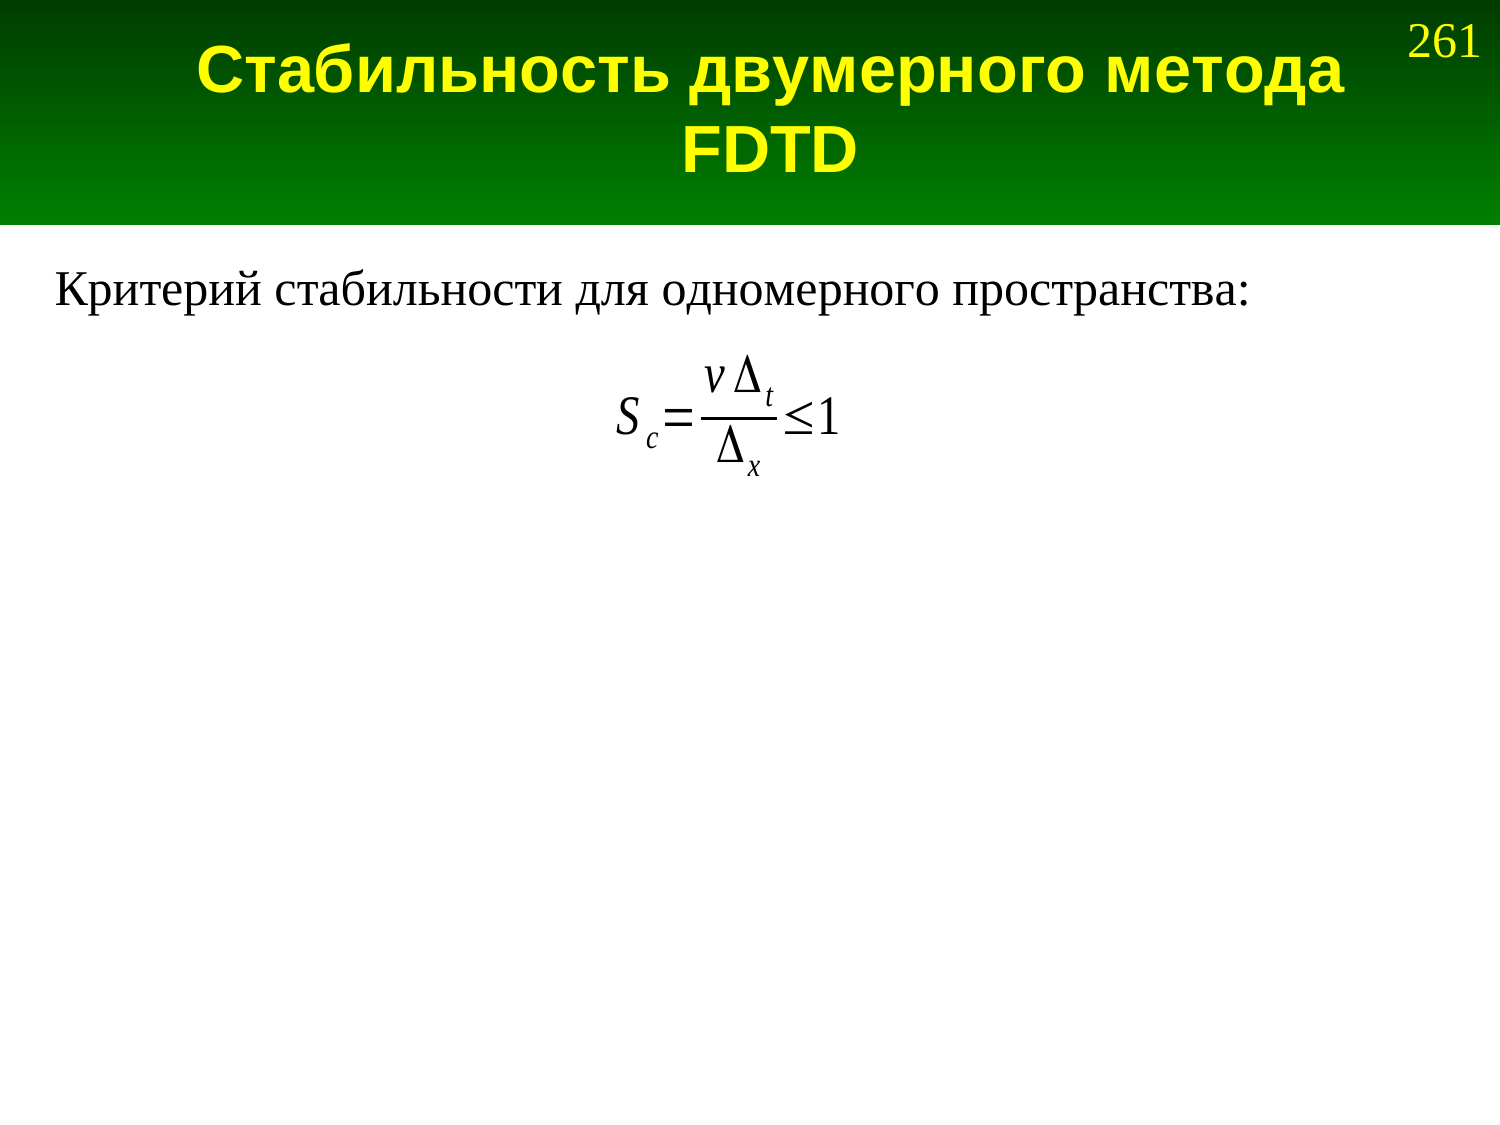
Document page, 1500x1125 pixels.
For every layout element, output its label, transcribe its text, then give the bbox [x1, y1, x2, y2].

title Стабильность двумерного метода FDTD [100, 7, 1441, 204]
text_box Критерий стабильности для одномерного пространства: [39, 248, 1267, 323]
chart [602, 343, 853, 485]
